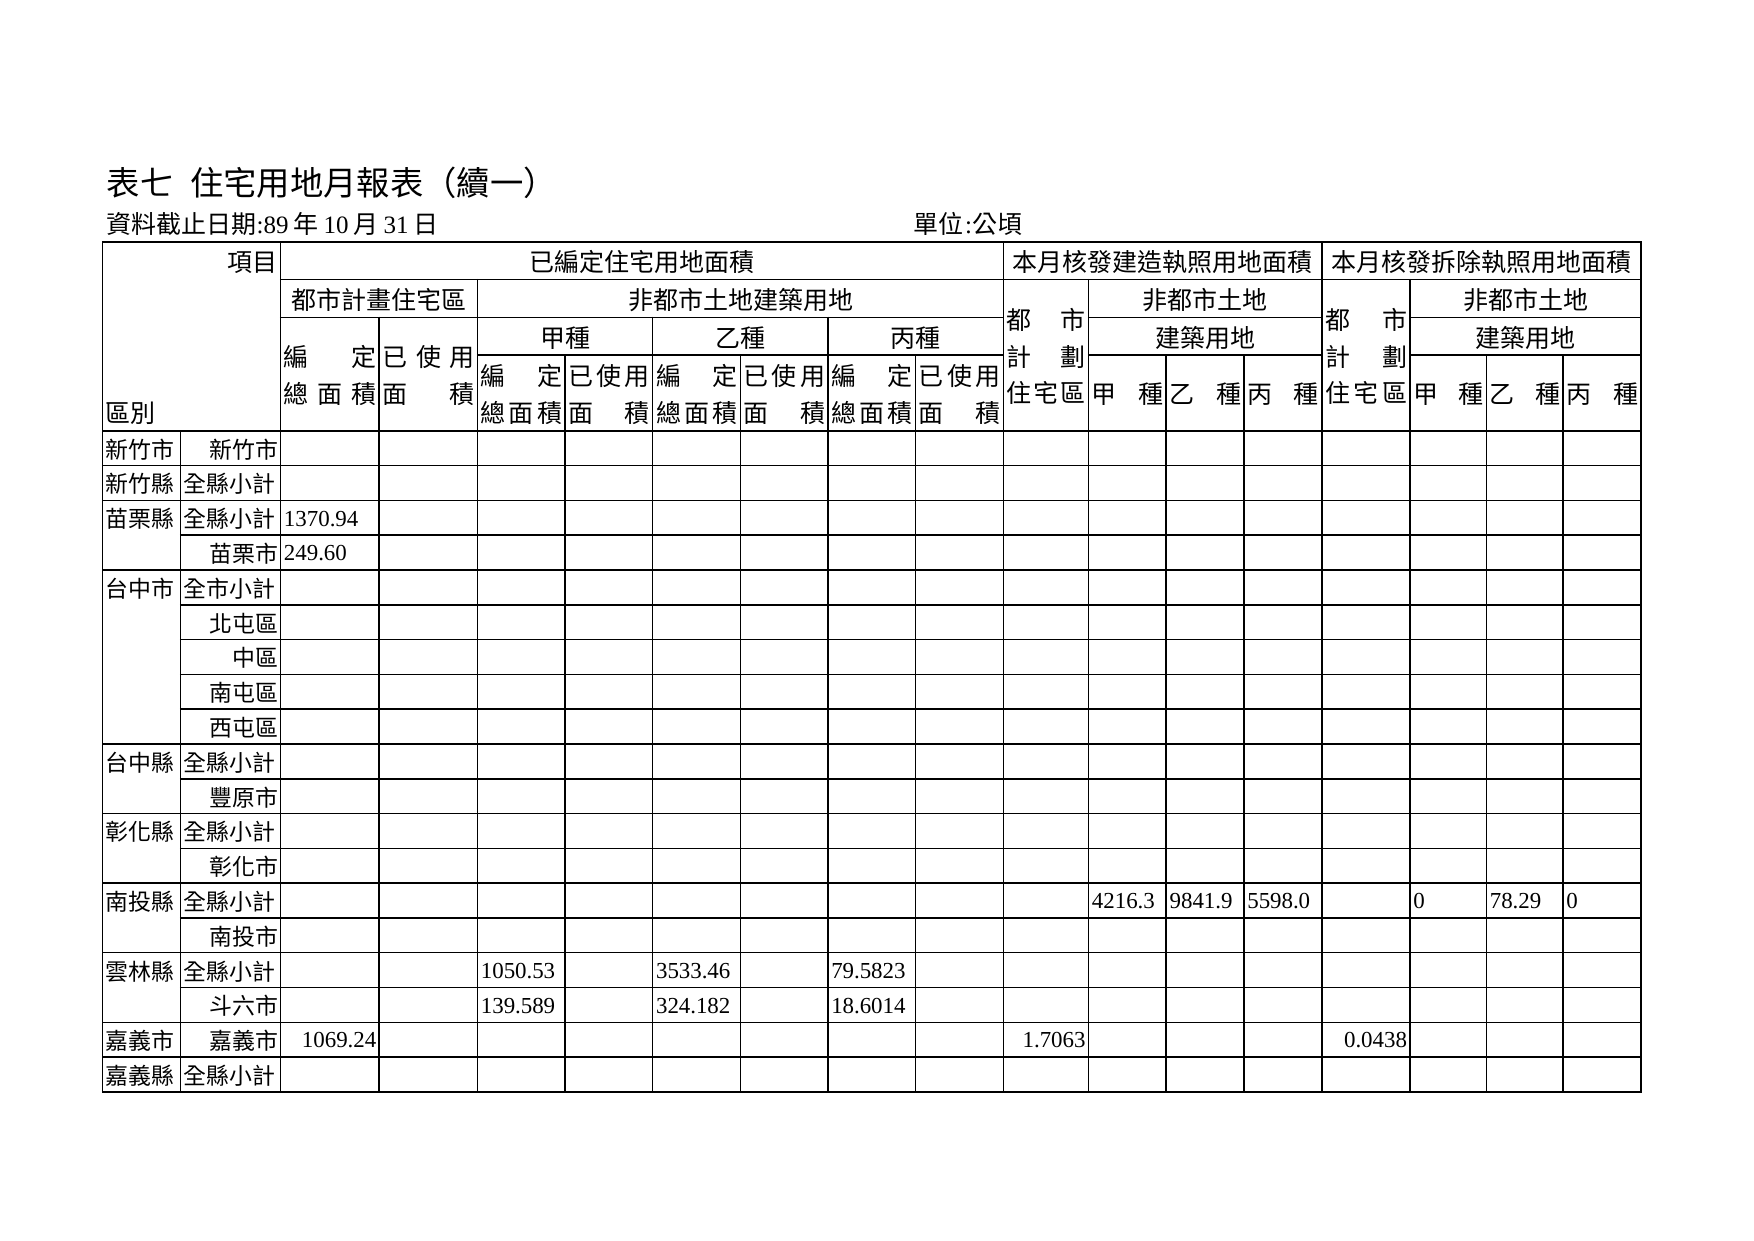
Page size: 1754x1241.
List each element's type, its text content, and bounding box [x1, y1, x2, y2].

table_cell [478, 606, 564, 639]
table_cell [1004, 1058, 1088, 1091]
table_cell [1487, 432, 1562, 465]
table_cell [1487, 1023, 1562, 1056]
table_cell 嘉義縣 [103, 1058, 180, 1091]
table_cell [1245, 536, 1321, 569]
table_cell [1004, 780, 1088, 813]
table_cell [478, 466, 564, 499]
table_cell [380, 606, 477, 639]
table_cell [741, 606, 827, 639]
table_cell [1564, 988, 1640, 1021]
table_cell 嘉義市 [103, 1023, 180, 1056]
table_cell [566, 745, 652, 778]
table_cell [1089, 1058, 1165, 1091]
table_cell [1323, 953, 1409, 987]
table_cell [741, 919, 827, 952]
table_cell [829, 745, 915, 778]
table_cell 5598.0 [1245, 884, 1321, 917]
table_cell [916, 640, 1003, 673]
table_cell 全縣小計 [181, 745, 280, 778]
table_cell [653, 501, 740, 534]
table_cell [380, 953, 477, 987]
table_cell [916, 432, 1003, 465]
table_cell [1564, 432, 1640, 465]
table_cell [1004, 919, 1088, 952]
table_cell [1089, 675, 1165, 708]
table_cell [1411, 432, 1486, 465]
table_cell [1167, 849, 1243, 882]
table_cell 1.7063 [1004, 1023, 1088, 1056]
table_cell [1089, 432, 1165, 465]
table_cell [1089, 849, 1165, 882]
table_cell [566, 571, 652, 604]
table_cell [1167, 1023, 1243, 1056]
table_cell 北屯區 [181, 606, 280, 639]
table_cell [1089, 745, 1165, 778]
table_cell [566, 501, 652, 534]
table_cell [478, 640, 564, 673]
table_cell [478, 571, 564, 604]
table_cell [281, 606, 378, 639]
table_cell 非都市土地 [1089, 280, 1321, 317]
table_cell [566, 849, 652, 882]
table_cell [1564, 501, 1640, 534]
table_cell [1487, 710, 1562, 743]
table_cell [281, 953, 378, 987]
table_cell [653, 849, 740, 882]
table_cell 新竹市 [103, 432, 180, 465]
table_cell [741, 640, 827, 673]
table_cell 區別 [103, 392, 196, 430]
table_cell [1564, 780, 1640, 813]
table_cell [1089, 640, 1165, 673]
table_cell [1411, 466, 1486, 499]
table_cell [566, 606, 652, 639]
table_cell [829, 432, 915, 465]
table_cell 西屯區 [181, 710, 280, 743]
table_cell 0.0438 [1323, 1023, 1409, 1056]
table_cell [1323, 710, 1409, 743]
table_cell [1167, 1058, 1243, 1091]
table_cell [1323, 536, 1409, 569]
table_cell 新竹市 [181, 432, 280, 465]
table_cell [829, 1058, 915, 1091]
table_cell [653, 884, 740, 917]
table_cell [916, 606, 1003, 639]
table_cell [566, 710, 652, 743]
table_cell [1089, 571, 1165, 604]
table_cell [1564, 953, 1640, 987]
table_cell 甲種 [1411, 356, 1486, 430]
table_cell 1370.94 [281, 501, 378, 534]
table_cell 建築用地 [1411, 318, 1640, 354]
table_cell [1167, 745, 1243, 778]
table_cell [281, 466, 378, 499]
table_cell [1089, 466, 1165, 499]
table_cell 已使用 面積 [380, 318, 477, 430]
table_cell [1245, 988, 1321, 1021]
table_cell [741, 780, 827, 813]
table_cell 總面積 [478, 392, 564, 430]
table_cell 全縣小計 [181, 814, 280, 847]
table_cell [829, 536, 915, 569]
table_cell [1167, 675, 1243, 708]
table_cell [916, 884, 1003, 917]
table_cell [829, 501, 915, 534]
table_cell [653, 919, 740, 952]
table_cell [916, 814, 1003, 847]
table_cell [1323, 501, 1409, 534]
table_cell 乙種 [1167, 356, 1243, 430]
table_cell [1004, 710, 1088, 743]
table_cell [281, 919, 378, 952]
table_cell 編定 [829, 356, 915, 392]
table_cell [196, 279, 280, 317]
table_cell 全市小計 [181, 571, 280, 604]
table_cell [1089, 988, 1165, 1021]
table_cell [741, 675, 827, 708]
table_cell 0 [1411, 884, 1486, 917]
table_cell [1167, 780, 1243, 813]
table_cell [1564, 849, 1640, 882]
table_cell [653, 814, 740, 847]
table_cell [741, 571, 827, 604]
table_cell [1487, 536, 1562, 569]
table_cell 編定 總面積 [281, 318, 378, 430]
table_cell [1323, 466, 1409, 499]
table_cell [653, 606, 740, 639]
table_cell 都市 計劃 住宅區 [1323, 280, 1409, 430]
table_cell [1245, 640, 1321, 673]
table_cell [1167, 501, 1243, 534]
table_cell [916, 501, 1003, 534]
table_cell [1089, 814, 1165, 847]
table_cell [1245, 953, 1321, 987]
table_cell [1245, 814, 1321, 847]
table_cell [380, 814, 477, 847]
table_cell [741, 953, 827, 987]
table_cell [566, 536, 652, 569]
table_cell [916, 919, 1003, 952]
table_cell 雲林縣 [103, 953, 180, 1021]
table_cell [1564, 571, 1640, 604]
table_cell [566, 1058, 652, 1091]
table_cell [1004, 849, 1088, 882]
table_cell [741, 1058, 827, 1091]
table_cell 豐原市 [181, 780, 280, 813]
table_cell 非都市土地 [1411, 280, 1640, 317]
table_cell [653, 675, 740, 708]
table_cell 南投縣 [103, 884, 180, 952]
table_cell [566, 466, 652, 499]
table_cell [1004, 814, 1088, 847]
table_cell [1004, 640, 1088, 673]
table_cell [196, 317, 280, 354]
table_cell [281, 571, 378, 604]
table_cell [829, 1023, 915, 1056]
table_cell [1564, 710, 1640, 743]
table_cell [380, 675, 477, 708]
table_cell [1167, 640, 1243, 673]
table_cell [1323, 640, 1409, 673]
table_cell [380, 571, 477, 604]
table_cell [478, 849, 564, 882]
table_cell 丙種 [1564, 356, 1640, 430]
table_cell [1245, 606, 1321, 639]
table_cell [1411, 988, 1486, 1021]
table_cell [1487, 1058, 1562, 1091]
table_cell [478, 1058, 564, 1091]
table_cell [566, 780, 652, 813]
table_cell [1167, 536, 1243, 569]
table_cell [741, 536, 827, 569]
table_cell [103, 279, 196, 317]
table_cell 全縣小計 [181, 1058, 280, 1091]
table_cell [741, 432, 827, 465]
table_cell 全縣小計 [181, 501, 280, 534]
table_cell [380, 745, 477, 778]
table_cell [741, 710, 827, 743]
table_cell [196, 392, 280, 430]
table_cell [653, 710, 740, 743]
table_cell [478, 536, 564, 569]
table_cell 丙種 [1245, 356, 1321, 430]
table_cell [1487, 606, 1562, 639]
table_cell [1411, 606, 1486, 639]
table_cell 4216.3 [1089, 884, 1165, 917]
table_cell [478, 745, 564, 778]
table_cell [829, 640, 915, 673]
table_cell 總面積 [829, 392, 915, 430]
table_cell 台中市 [103, 571, 180, 743]
table_cell [741, 466, 827, 499]
table_cell [1487, 780, 1562, 813]
table_cell [1245, 919, 1321, 952]
table_cell 南屯區 [181, 675, 280, 708]
table_cell 139.589 [478, 988, 564, 1021]
table_cell [1411, 745, 1486, 778]
table_cell [478, 675, 564, 708]
table_cell [380, 466, 477, 499]
table_cell [1564, 1023, 1640, 1056]
table_cell [1245, 571, 1321, 604]
table_cell [1089, 919, 1165, 952]
table_cell [1004, 606, 1088, 639]
text 資料截止日期:89年10月31日 單位:公頃 [106, 205, 1648, 241]
table_cell [478, 919, 564, 952]
table_cell [1487, 571, 1562, 604]
table_cell [1564, 536, 1640, 569]
table_cell [281, 710, 378, 743]
table_cell [653, 466, 740, 499]
table_cell [741, 849, 827, 882]
table_cell [1411, 571, 1486, 604]
table_cell [1323, 1058, 1409, 1091]
table_cell [1167, 814, 1243, 847]
table_cell [741, 1023, 827, 1056]
table_cell [1245, 745, 1321, 778]
table_cell 已使用 [916, 356, 1003, 392]
table_cell [566, 640, 652, 673]
table_cell 乙種 [1487, 356, 1562, 430]
table_cell [916, 675, 1003, 708]
table_cell [916, 745, 1003, 778]
table_cell [380, 432, 477, 465]
table_cell [1564, 745, 1640, 778]
table_cell 甲種 [478, 318, 652, 354]
table_cell [1004, 536, 1088, 569]
table_cell [1564, 814, 1640, 847]
table_cell [1411, 1023, 1486, 1056]
table_cell [1323, 745, 1409, 778]
table_cell [281, 640, 378, 673]
table_cell [380, 919, 477, 952]
table_cell [1411, 919, 1486, 952]
table_cell [829, 849, 915, 882]
table_cell [1004, 884, 1088, 917]
table_cell 全縣小計 [181, 953, 280, 987]
table_cell [829, 675, 915, 708]
table_cell [1323, 884, 1409, 917]
table_cell [829, 710, 915, 743]
table_cell [916, 1058, 1003, 1091]
table_cell [1167, 606, 1243, 639]
table_cell [1487, 640, 1562, 673]
table_cell [281, 432, 378, 465]
table_cell [829, 814, 915, 847]
table_cell 18.6014 [829, 988, 915, 1021]
table_cell [1411, 536, 1486, 569]
table_cell [103, 354, 196, 392]
table_cell [196, 354, 280, 392]
table_cell [1411, 675, 1486, 708]
table_cell [1487, 988, 1562, 1021]
table_cell [1004, 571, 1088, 604]
table_cell 建築用地 [1089, 318, 1321, 354]
table_cell [1089, 953, 1165, 987]
table_cell [1323, 571, 1409, 604]
table_cell [916, 466, 1003, 499]
table_cell [1245, 501, 1321, 534]
text 表七 住宅用地月報表（續一） [106, 156, 1648, 205]
table_cell [1487, 919, 1562, 952]
table_header [103, 243, 196, 279]
table_cell [478, 432, 564, 465]
table_cell [653, 432, 740, 465]
table_cell [1411, 780, 1486, 813]
table_cell [916, 571, 1003, 604]
table_cell [1004, 988, 1088, 1021]
table_cell [1004, 432, 1088, 465]
table_cell [1245, 710, 1321, 743]
table_cell 都市 計劃 住宅區 [1004, 280, 1088, 430]
table_cell [281, 745, 378, 778]
table_cell 乙種 [653, 318, 827, 354]
table_cell [1089, 780, 1165, 813]
table_cell [1564, 640, 1640, 673]
table_cell [1323, 780, 1409, 813]
table_cell [281, 884, 378, 917]
table_cell [829, 571, 915, 604]
table_cell [1167, 432, 1243, 465]
table_cell [1487, 466, 1562, 499]
table_cell [1411, 953, 1486, 987]
table_cell [1487, 814, 1562, 847]
table_cell [741, 884, 827, 917]
table_cell [1245, 1023, 1321, 1056]
table_cell 苗栗縣 [103, 501, 180, 569]
table_cell [1411, 814, 1486, 847]
table_cell [281, 814, 378, 847]
table_cell [1245, 675, 1321, 708]
table_cell [1167, 466, 1243, 499]
table_cell [1167, 953, 1243, 987]
table_cell [1089, 606, 1165, 639]
table_cell [1487, 849, 1562, 882]
table_cell [1411, 710, 1486, 743]
table_cell [1564, 606, 1640, 639]
table_cell [478, 814, 564, 847]
table_cell [829, 780, 915, 813]
table_cell [1245, 466, 1321, 499]
table_cell [653, 1023, 740, 1056]
table_cell 丙種 [829, 318, 1003, 354]
table_cell [1167, 988, 1243, 1021]
table_cell [916, 780, 1003, 813]
table_cell [1245, 432, 1321, 465]
table_cell 0 [1564, 884, 1640, 917]
table_cell [1411, 1058, 1486, 1091]
table_cell [281, 780, 378, 813]
table_header 已編定住宅用地面積 [281, 243, 1003, 279]
table_cell 1050.53 [478, 953, 564, 987]
table_cell [1411, 501, 1486, 534]
table_cell [1487, 745, 1562, 778]
table_cell [741, 501, 827, 534]
table_cell [741, 814, 827, 847]
table_cell 彰化市 [181, 849, 280, 882]
table_cell 苗栗市 [181, 536, 280, 569]
table_cell [566, 432, 652, 465]
table_cell [478, 501, 564, 534]
table_cell [916, 1023, 1003, 1056]
table_cell [829, 606, 915, 639]
table_cell 中區 [181, 640, 280, 673]
table_cell [1323, 988, 1409, 1021]
table_cell [1245, 849, 1321, 882]
table_cell 78.29 [1487, 884, 1562, 917]
table_cell 新竹縣 [103, 466, 180, 499]
table_cell 面積 [566, 392, 652, 430]
table_cell [1411, 849, 1486, 882]
table_cell [1245, 780, 1321, 813]
table_cell 9841.9 [1167, 884, 1243, 917]
table_cell [653, 571, 740, 604]
table_cell [653, 640, 740, 673]
table_cell [281, 675, 378, 708]
table_cell [566, 675, 652, 708]
table_cell 彰化縣 [103, 814, 180, 882]
table_cell 非都市土地建築用地 [478, 280, 1003, 317]
table_cell [1487, 675, 1562, 708]
table_cell 79.5823 [829, 953, 915, 987]
table_cell [380, 780, 477, 813]
table_cell [1323, 675, 1409, 708]
table_cell [653, 745, 740, 778]
table_cell [380, 884, 477, 917]
table_cell 都市計畫住宅區 [281, 280, 477, 317]
table_header 項目 [196, 243, 280, 279]
table_cell [653, 536, 740, 569]
table_cell [380, 710, 477, 743]
table_cell [1564, 919, 1640, 952]
table_cell 已使用 [741, 356, 827, 392]
table_cell [380, 1058, 477, 1091]
table_cell [281, 1058, 378, 1091]
table_cell [741, 745, 827, 778]
table_cell [1487, 501, 1562, 534]
table_cell 面積 [741, 392, 827, 430]
table_cell [566, 953, 652, 987]
table_cell [916, 849, 1003, 882]
table_cell 南投市 [181, 919, 280, 952]
table_cell [478, 1023, 564, 1056]
table_cell [478, 780, 564, 813]
table_cell 全縣小計 [181, 884, 280, 917]
table_cell [1167, 710, 1243, 743]
table_cell [380, 988, 477, 1021]
table_cell [1323, 849, 1409, 882]
table_cell [478, 884, 564, 917]
table_cell [478, 710, 564, 743]
table_cell [1004, 466, 1088, 499]
table_cell [1167, 919, 1243, 952]
table_cell [1323, 814, 1409, 847]
table_cell [653, 780, 740, 813]
table_cell [1323, 919, 1409, 952]
table_cell 3533.46 [653, 953, 740, 987]
table_cell [566, 884, 652, 917]
table_cell [741, 988, 827, 1021]
table_header 本月核發建造執照用地面積 [1004, 243, 1321, 279]
table_cell [916, 536, 1003, 569]
table_cell [916, 988, 1003, 1021]
table_cell [1323, 606, 1409, 639]
table_cell [566, 919, 652, 952]
table_cell 324.182 [653, 988, 740, 1021]
table_cell 嘉義市 [181, 1023, 280, 1056]
table_cell 編定 [478, 356, 564, 392]
table_cell [1004, 675, 1088, 708]
table_cell [281, 988, 378, 1021]
table_cell [566, 1023, 652, 1056]
table_cell 1069.24 [281, 1023, 378, 1056]
table_cell 斗六市 [181, 988, 280, 1021]
table_cell [1004, 501, 1088, 534]
table_cell 面積 [916, 392, 1003, 430]
table_cell [1564, 466, 1640, 499]
table_cell [1564, 1058, 1640, 1091]
table_cell [380, 849, 477, 882]
table_cell [1323, 432, 1409, 465]
table_cell [916, 710, 1003, 743]
table_cell [1004, 745, 1088, 778]
table_cell [281, 849, 378, 882]
table_cell [1245, 1058, 1321, 1091]
table_cell 已使用 [566, 356, 652, 392]
table_cell [380, 501, 477, 534]
table_cell [1004, 953, 1088, 987]
table_cell [1167, 571, 1243, 604]
table_cell [829, 884, 915, 917]
table_cell [829, 466, 915, 499]
table_cell [916, 953, 1003, 987]
table_cell 甲種 [1089, 356, 1165, 430]
table_cell [380, 536, 477, 569]
table_cell 全縣小計 [181, 466, 280, 499]
table_cell 249.60 [281, 536, 378, 569]
table_cell [103, 317, 196, 354]
table_cell [1089, 710, 1165, 743]
table_cell [1089, 536, 1165, 569]
table_cell 編定 [653, 356, 740, 392]
table_cell [1411, 640, 1486, 673]
table_cell [829, 919, 915, 952]
table_cell [653, 1058, 740, 1091]
table_cell [566, 814, 652, 847]
table_cell [1089, 501, 1165, 534]
table_cell [380, 640, 477, 673]
table_cell [1487, 953, 1562, 987]
table_cell 總面積 [653, 392, 740, 430]
table_cell [380, 1023, 477, 1056]
table_cell [1564, 675, 1640, 708]
table_cell [1089, 1023, 1165, 1056]
table_cell 台中縣 [103, 745, 180, 813]
table_header 本月核發拆除執照用地面積 [1323, 243, 1640, 279]
table_cell [566, 988, 652, 1021]
